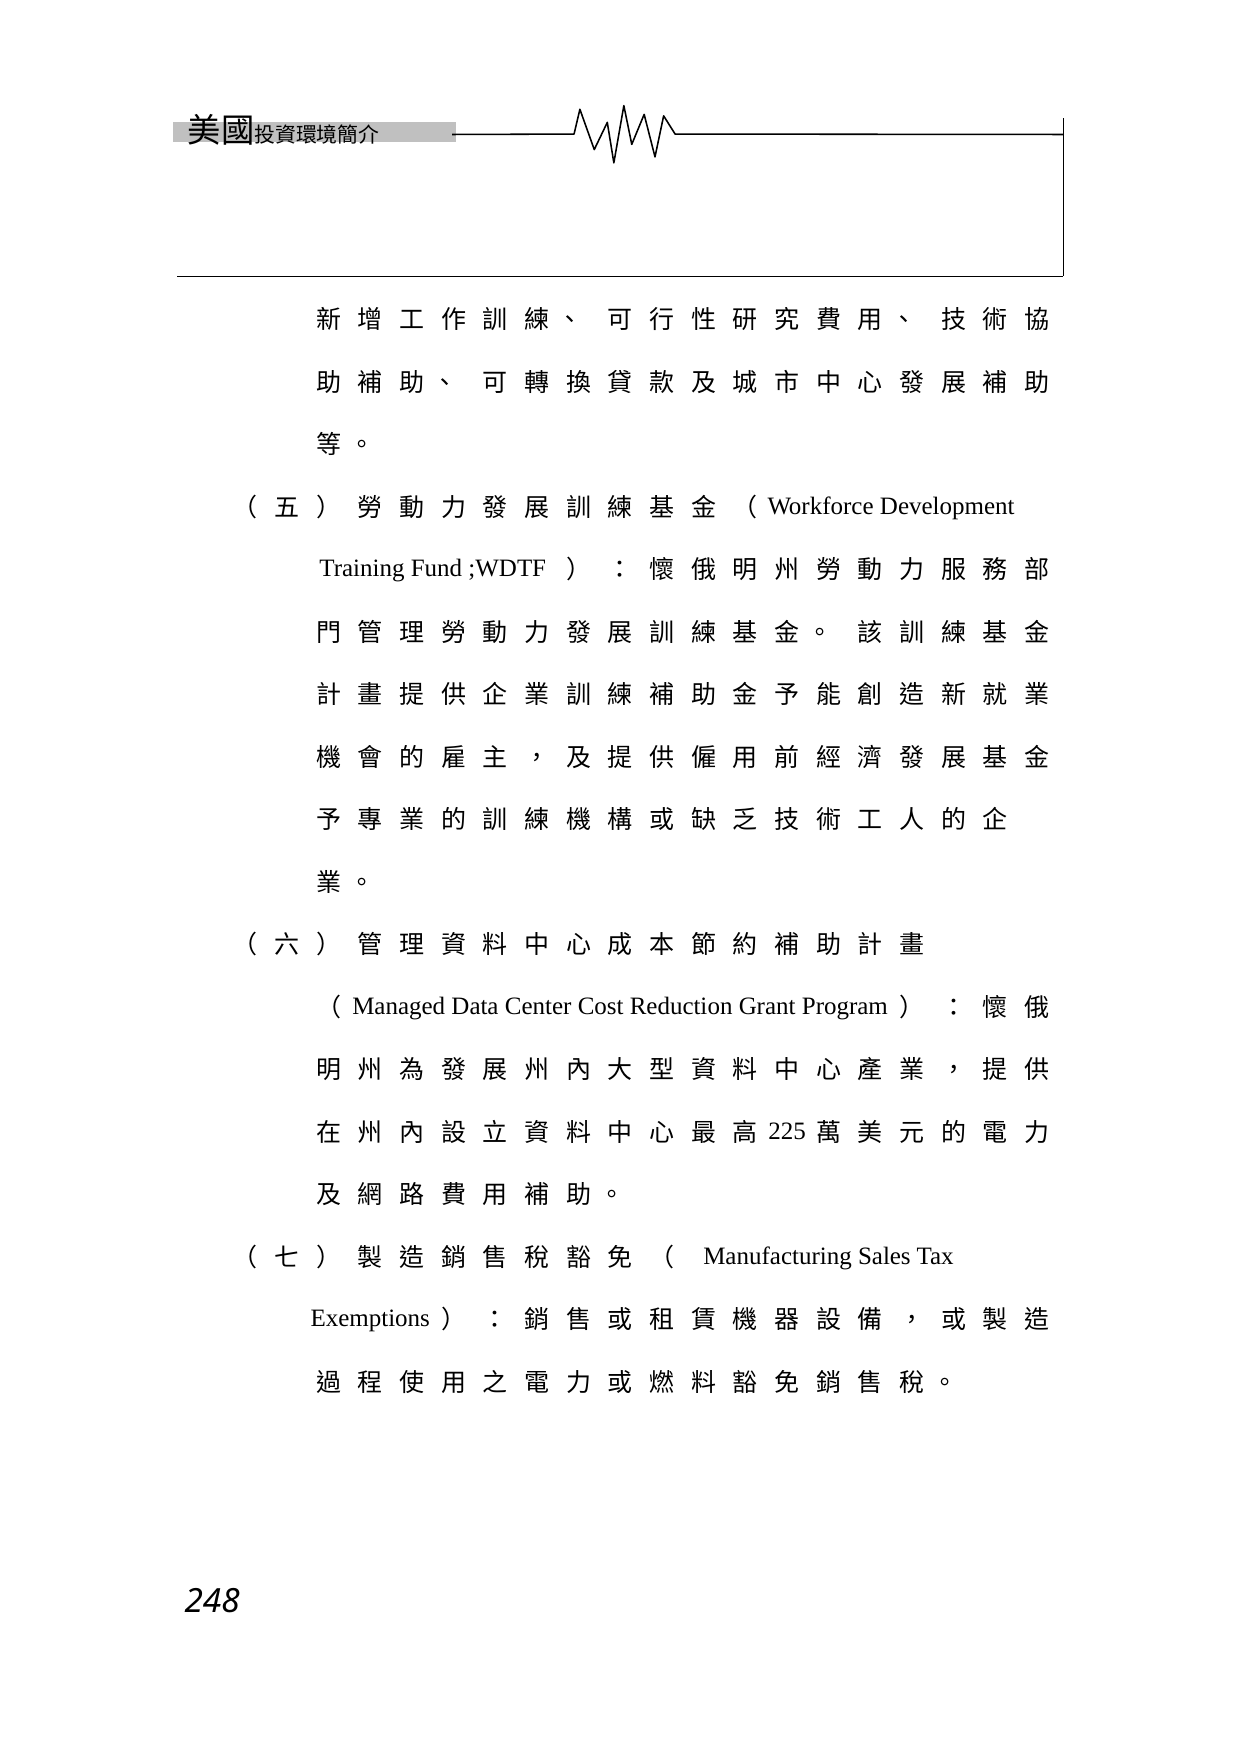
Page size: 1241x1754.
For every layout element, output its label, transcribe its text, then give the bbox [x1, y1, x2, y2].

text （五）勞動力發展訓練基金（Workforce Development Training Fund ;WDTF）：懷俄明州勞動力服務部門管理勞動力發展訓練基金。該訓練基金計畫提供企業訓練補助金予能創造新就業機會的雇主，及提供僱用前經濟發展基金予專業的訓練機構或缺乏技術工人的企業。 [207, 463, 1058, 901]
text （七）製造銷售稅豁免（Manufacturing Sales Tax Exemptions）：銷售或租賃機器設備，或製造過程使用之電力或燃料豁免銷售稅。 [207, 1213, 1058, 1401]
text （六）管理資料中心成本節約補助計畫（Managed Data Center Cost Reduction Grant Program）：懷俄明州為發展州內大型資料中心產業，提供在州內設立資料中心最高225萬美元的電力及網路費用補助。 [207, 901, 1058, 1213]
text 新增工作訓練、可行性研究費用、技術協助補助、可轉換貸款及城市中心發展補助等。 [207, 276, 1058, 463]
